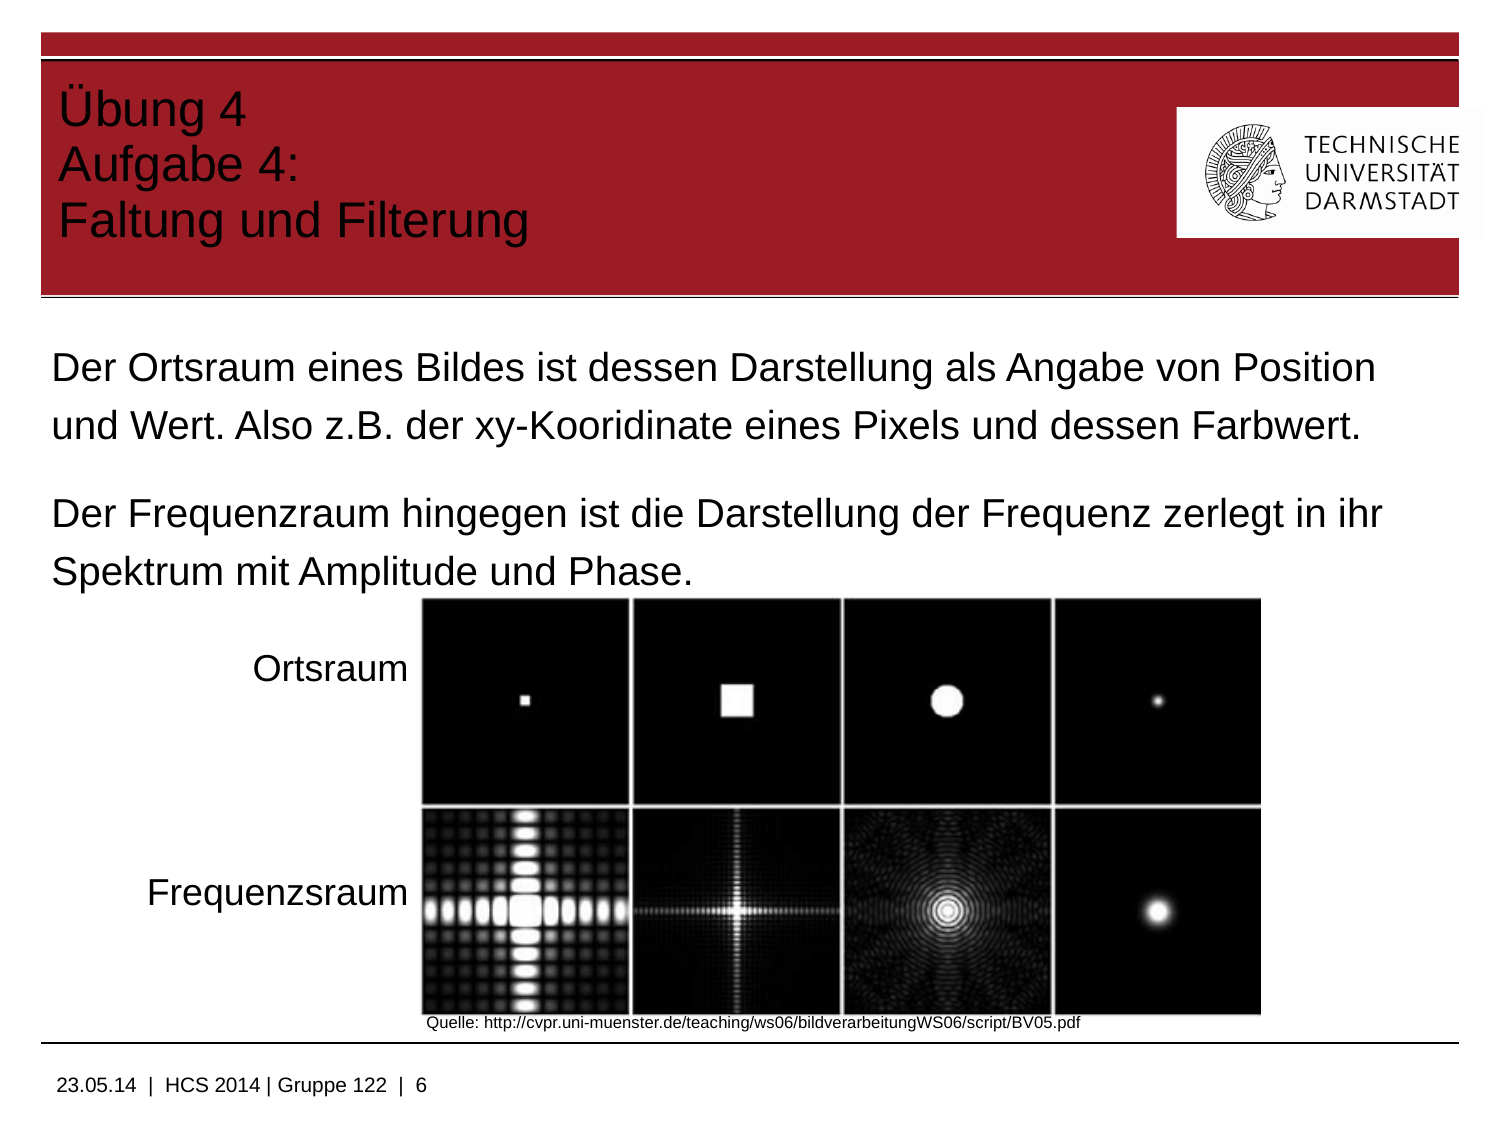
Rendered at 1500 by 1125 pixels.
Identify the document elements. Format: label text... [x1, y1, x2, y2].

list Der Ortsraum eines Bildes ist dessen Darstellung als Angabe von Position und Wert. Also z.B. der xy-Kooridinate eines Pixels und dessen Farbwert. Der Frequenzraum hingegen ist die Darstellung der Frequenz zerlegt in ihr Spektrum mit Amplitude und Phase. [51, 330, 1444, 598]
title Übung 4 Aufgabe 4: Faltung und Filterung [59, 80, 1149, 249]
text_box Quelle: http://cvpr.uni-muenster.de/teaching/ws06/bildverarbeitungWS06/script/BV05.pdf [411, 1006, 1347, 1040]
picture [419, 597, 1261, 1006]
text_box Ortsraum [234, 639, 424, 697]
picture [1176, 107, 1484, 238]
text_box Frequenzsraum [121, 864, 424, 922]
